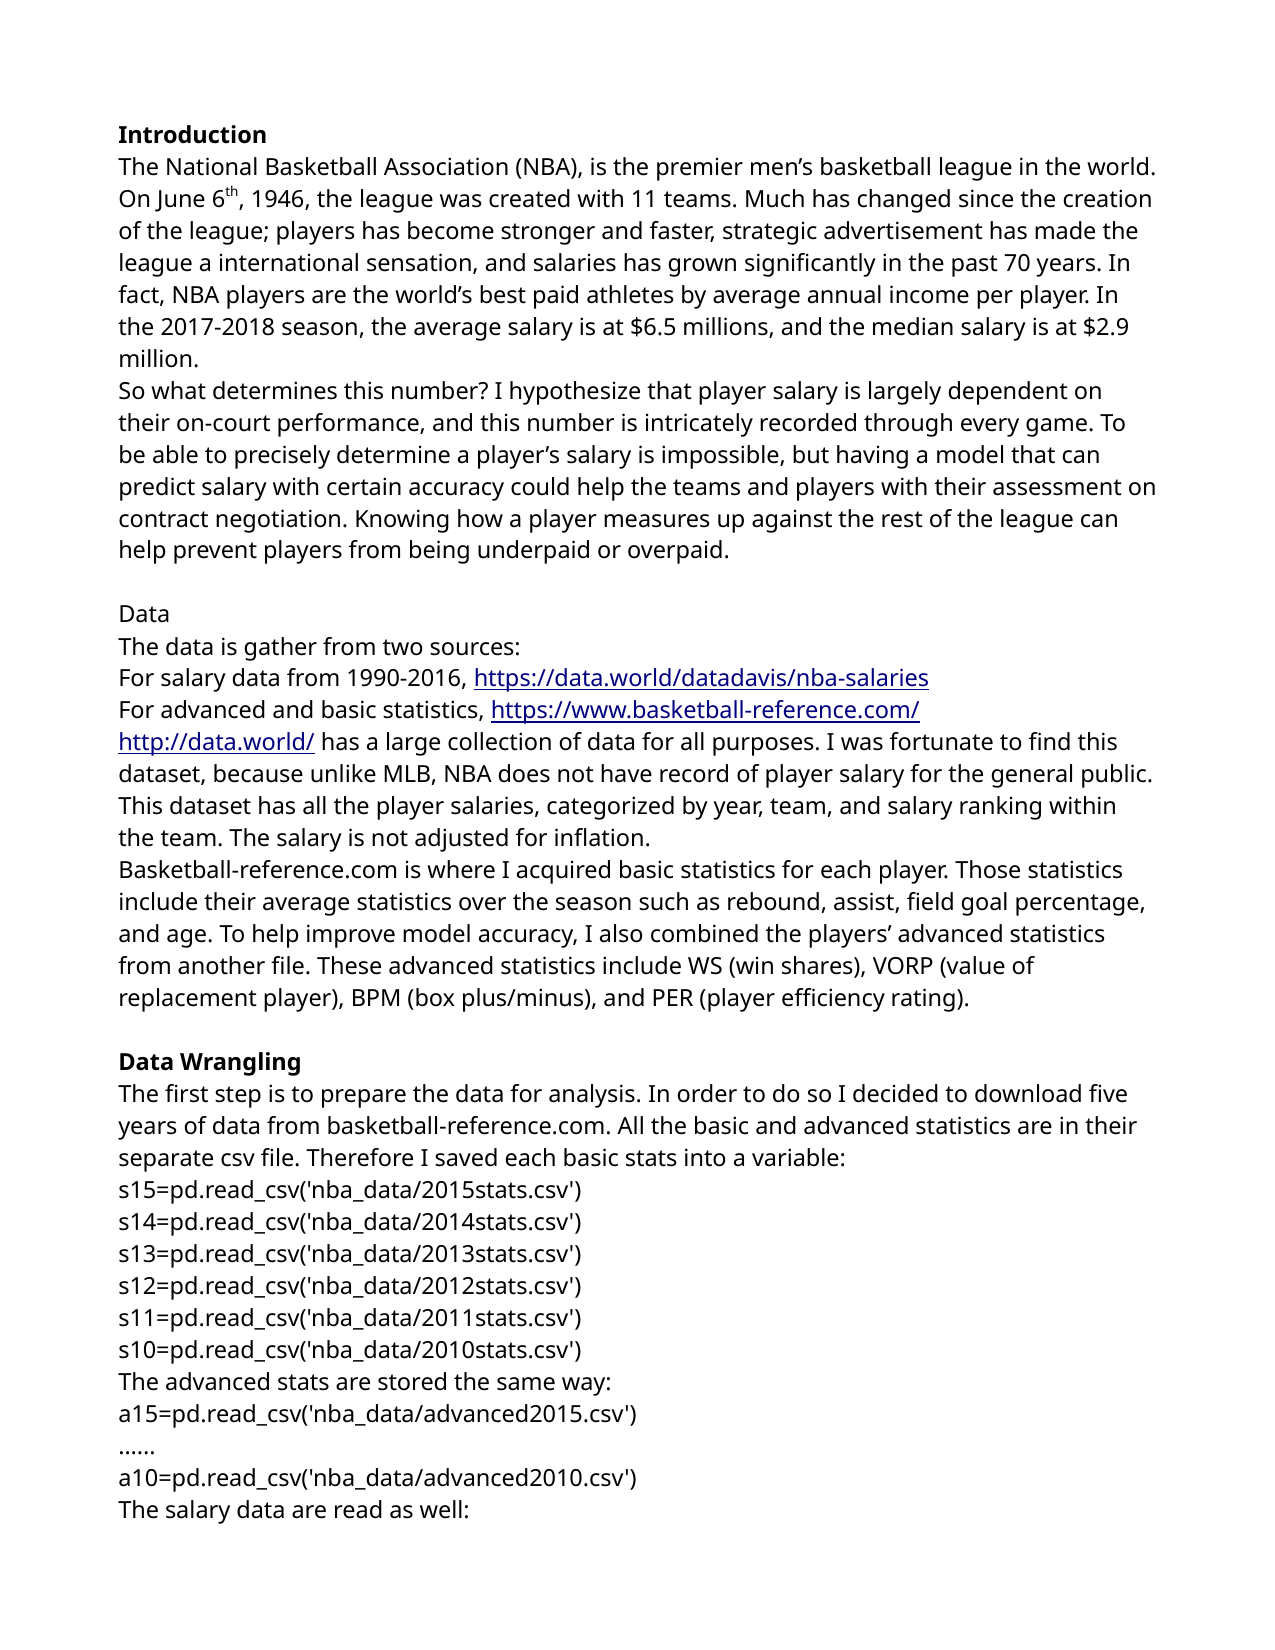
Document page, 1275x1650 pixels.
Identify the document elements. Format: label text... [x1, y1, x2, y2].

text s13=pd.read_csv('nba_data/2013stats.csv') [118, 1237, 1157, 1269]
text s11=pd.read_csv('nba_data/2011stats.csv') [118, 1301, 1157, 1333]
text The data is gather from two sources: [118, 630, 1157, 662]
text The National Basketball Association (NBA), is the premier men’s basketball league in the world. On June 6th, 1946, the league was created with 11 teams. Much has changed since the creation of the league; players has become stronger and faster, strategic advertisement has made the league a international sensation, and salaries has grown significantly in the past 70 years. In fact, NBA players are the world’s best paid athletes by average annual income per player. In the 2017-2018 season, the average salary is at $6.5 millions, and the median salary is at $2.9 million. [118, 150, 1157, 374]
text For advanced and basic statistics, https://www.basketball-reference.com/ [118, 694, 1157, 726]
text http://data.world/ has a large collection of data for all purposes. I was fortunate to find this dataset, because unlike MLB, NBA does not have record of player salary for the general public. This dataset has all the player salaries, categorized by year, team, and salary ranking within the team. The salary is not adjusted for inflation. [118, 726, 1157, 854]
text The advanced stats are stored the same way: [118, 1365, 1157, 1397]
text The first step is to prepare the data for analysis. In order to do so I decided to download five years of data from basketball-reference.com. All the basic and advanced statistics are in their separate csv file. Therefore I saved each basic stats into a variable: [118, 1077, 1157, 1173]
text s12=pd.read_csv('nba_data/2012stats.csv') [118, 1269, 1157, 1301]
text s15=pd.read_csv('nba_data/2015stats.csv') [118, 1173, 1157, 1205]
text s14=pd.read_csv('nba_data/2014stats.csv') [118, 1205, 1157, 1237]
text a10=pd.read_csv('nba_data/advanced2010.csv') [118, 1461, 1157, 1493]
text …... [118, 1429, 1157, 1461]
text Data Wrangling [118, 1046, 1157, 1077]
text For salary data from 1990-2016, https://data.world/datadavis/nba-salaries [118, 662, 1157, 694]
text Basketball-reference.com is where I acquired basic statistics for each player. Those statistics include their average statistics over the season such as rebound, assist, field goal percentage, and age. To help improve model accuracy, I also combined the players’ advanced statistics from another file. These advanced statistics include WS (win shares), VORP (value of replacement player), BPM (box plus/minus), and PER (player efficiency rating). [118, 854, 1157, 1013]
text The salary data are read as well: [118, 1493, 1157, 1525]
text s10=pd.read_csv('nba_data/2010stats.csv') [118, 1333, 1157, 1365]
text a15=pd.read_csv('nba_data/advanced2015.csv') [118, 1397, 1157, 1429]
text Introduction [118, 118, 1157, 150]
text Data [118, 598, 1157, 630]
text So what determines this number? I hypothesize that player salary is largely dependent on their on-court performance, and this number is intricately recorded through every game. To be able to precisely determine a player’s salary is impossible, but having a model that can predict salary with certain accuracy could help the teams and players with their assessment on contract negotiation. Knowing how a player measures up against the rest of the league can help prevent players from being underpaid or overpaid. [118, 374, 1157, 566]
